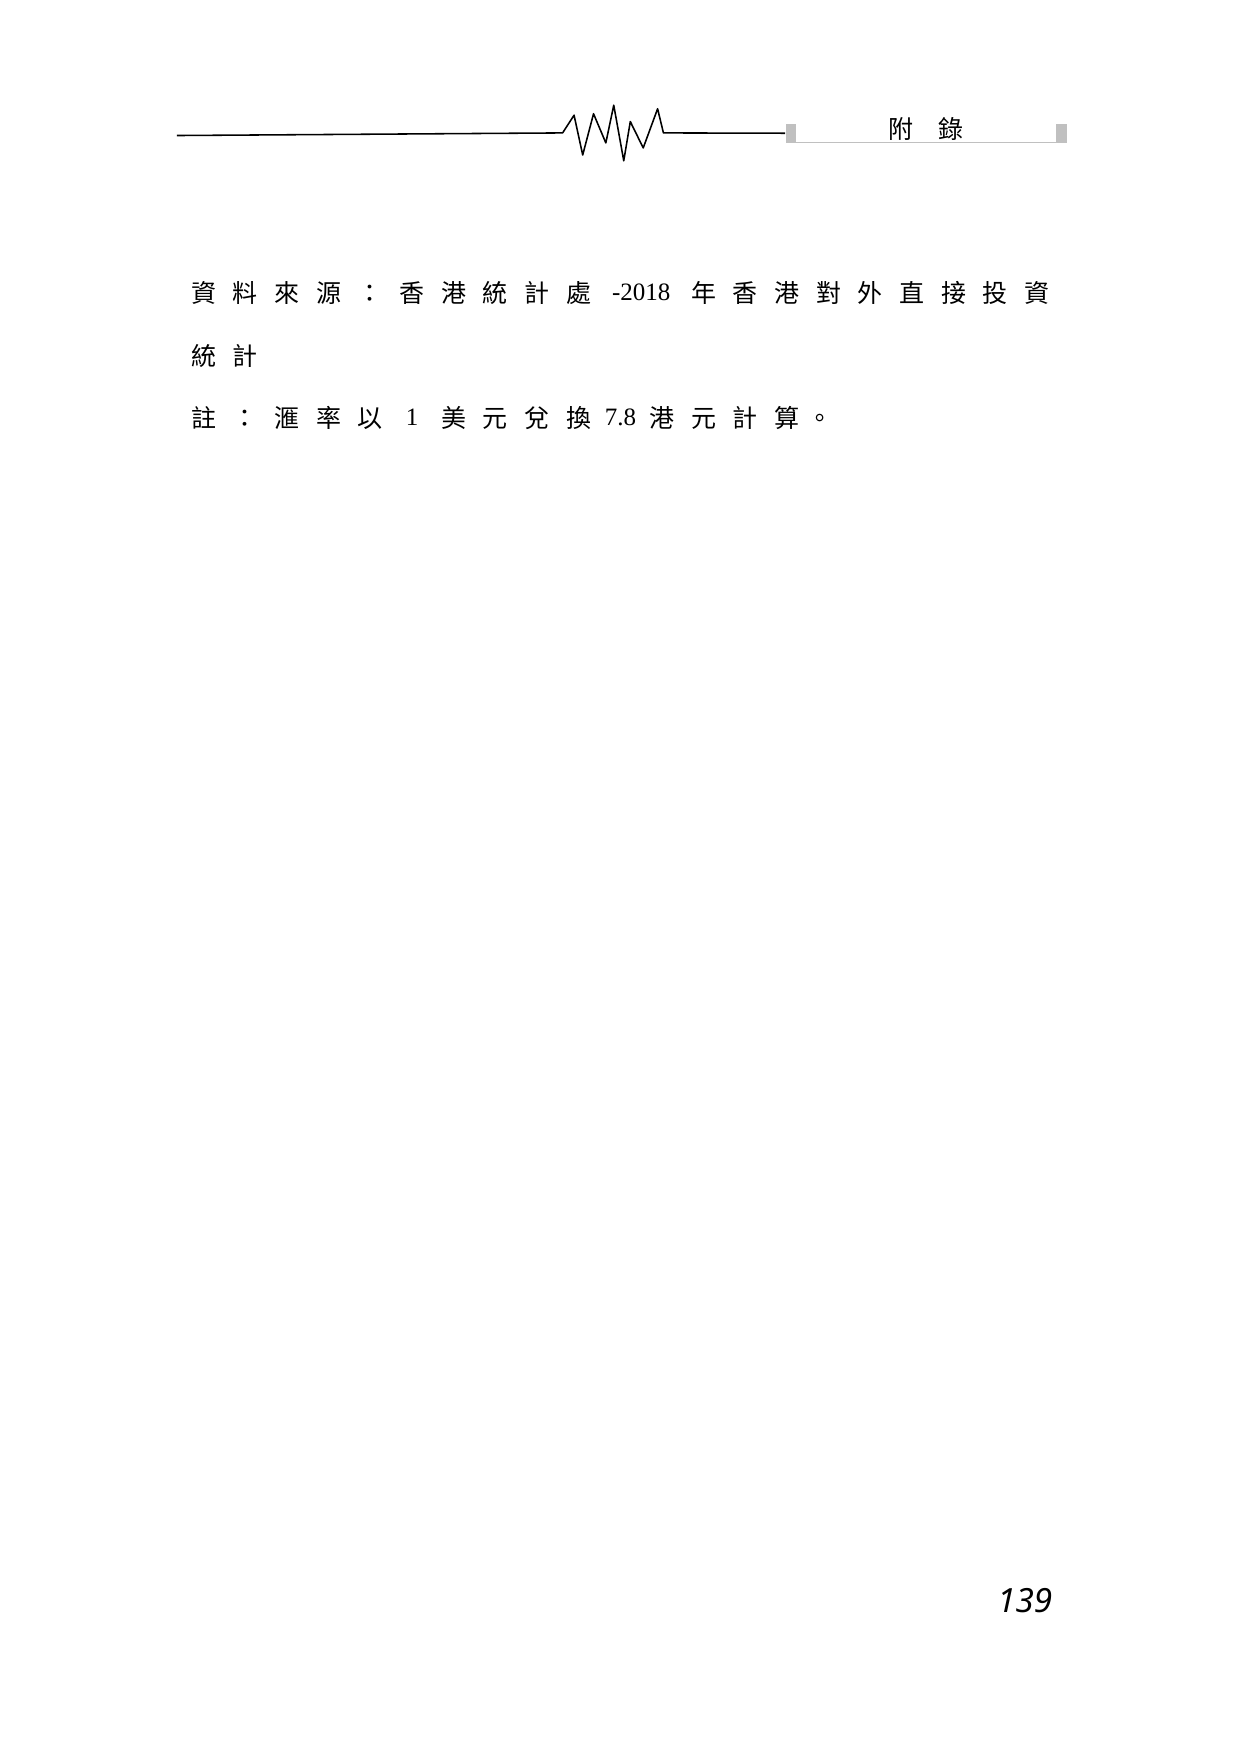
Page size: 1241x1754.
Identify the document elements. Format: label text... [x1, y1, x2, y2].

text 註：滙率以1美元兌換7.8港元計算。 [183, 375, 1058, 438]
text 資料來源：香港統計處-2018年香港對外直接投資統計 [183, 250, 1058, 375]
